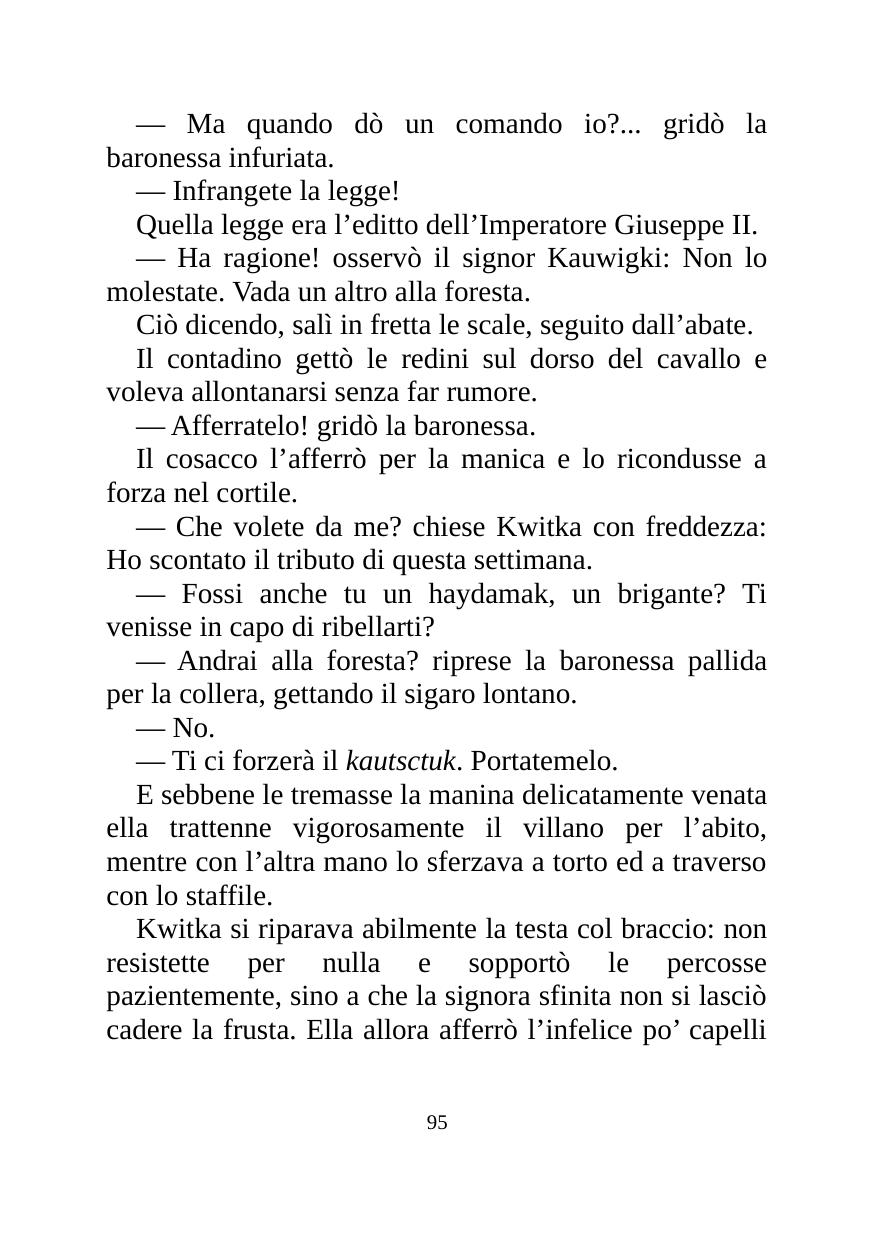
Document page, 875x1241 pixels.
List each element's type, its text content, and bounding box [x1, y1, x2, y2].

text — Fossi anche tu un haydamak, un brigante? Ti venisse in capo di ribellarti? [106, 576, 768, 643]
text — Ma quando dò un comando io?... gridò la baronessa infuriata. [106, 106, 768, 173]
text Kwitka si riparava abilmente la testa col braccio: non resistette per nulla e sopportò le percosse pazientemente, sino a che la signora sfinita non si lasciò cadere la frusta. Ella allora afferrò l’infelice po’ capelli [106, 911, 768, 1045]
text — Ti ci forzerà il kautsctuk. Portatemelo. [106, 743, 768, 777]
text E sebbene le tremasse la manina delicatamente venata ella trattenne vigorosamente il villano per l’abito, mentre con l’altra mano lo sferzava a torto ed a traverso con lo staffile. [106, 777, 768, 911]
text Il cosacco l’afferrò per la manica e lo ricondusse a forza nel cortile. [106, 442, 768, 509]
text Ciò dicendo, salì in fretta le scale, seguito dall’abate. [106, 307, 768, 341]
text — Ha ragione! osservò il signor Kauwigki: Non lo molestate. Vada un altro alla foresta. [106, 240, 768, 307]
text — Andrai alla foresta? riprese la baronessa pallida per la collera, gettando il sigaro lontano. [106, 643, 768, 710]
text — Che volete da me? chiese Kwitka con freddezza: Ho scontato il tributo di questa settimana. [106, 509, 768, 576]
text — No. [106, 710, 768, 743]
text — Infrangete la legge! [106, 173, 768, 207]
text — Afferratelo! gridò la baronessa. [106, 408, 768, 442]
text Il contadino gettò le redini sul dorso del cavallo e voleva allontanarsi senza far rumore. [106, 341, 768, 408]
text Quella legge era l’editto dell’Imperatore Giuseppe II. [106, 207, 768, 240]
